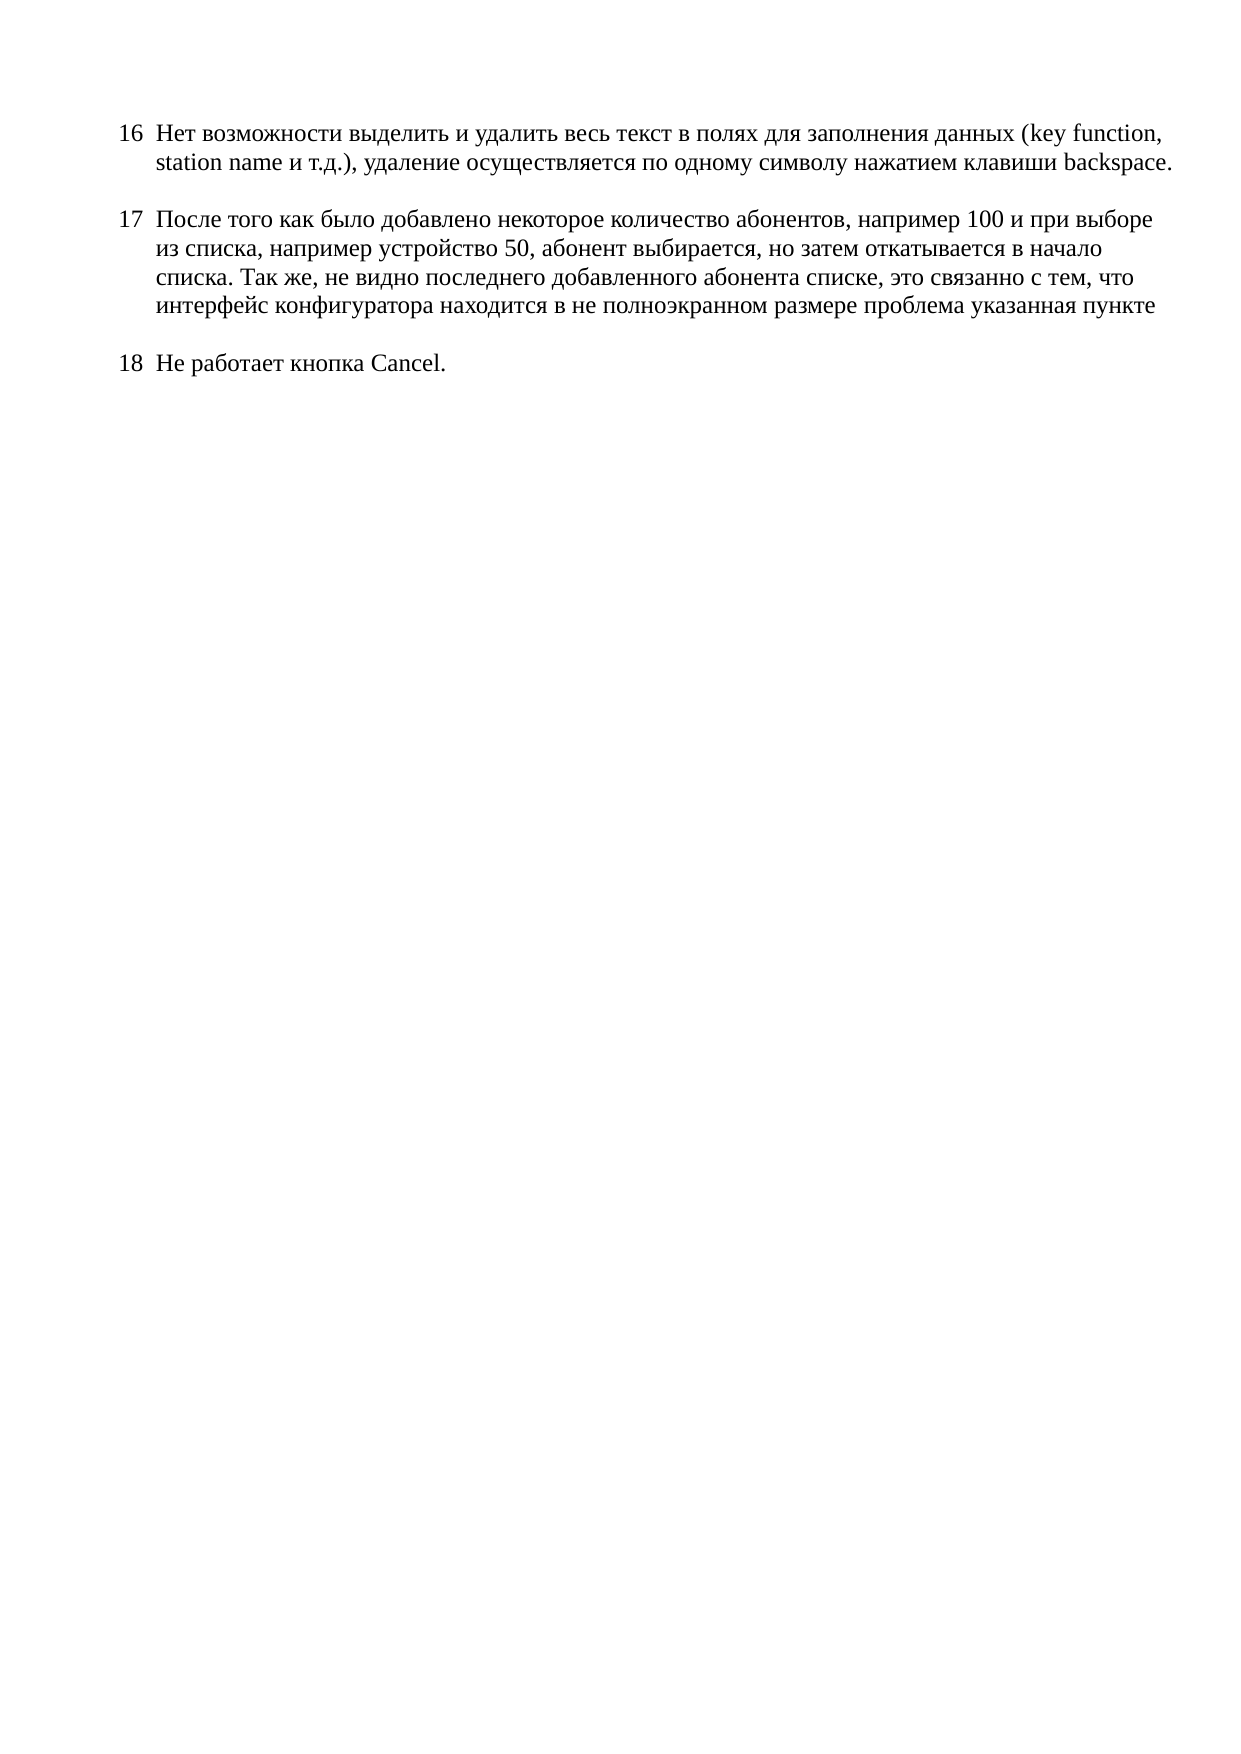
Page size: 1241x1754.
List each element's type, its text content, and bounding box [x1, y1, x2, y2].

list Нет возможности выделить и удалить весь текст в полях для заполнения данных (key function, station name и т.д.), удаление осуществляется по одному символу нажатием клавиши backspace. [118, 118, 1177, 176]
list Не работает кнопка Cancel. [118, 348, 1177, 377]
list После того как было добавлено некоторое количество абонентов, например 100 и при выборе из списка, например устройство 50, абонент выбирается, но затем откатывается в начало списка. Так же, не видно последнего добавленного абонента списке, это связанно с тем, что интерфейс конфигуратора находится в не полноэкранном размере проблема указанная пункте [118, 204, 1177, 319]
